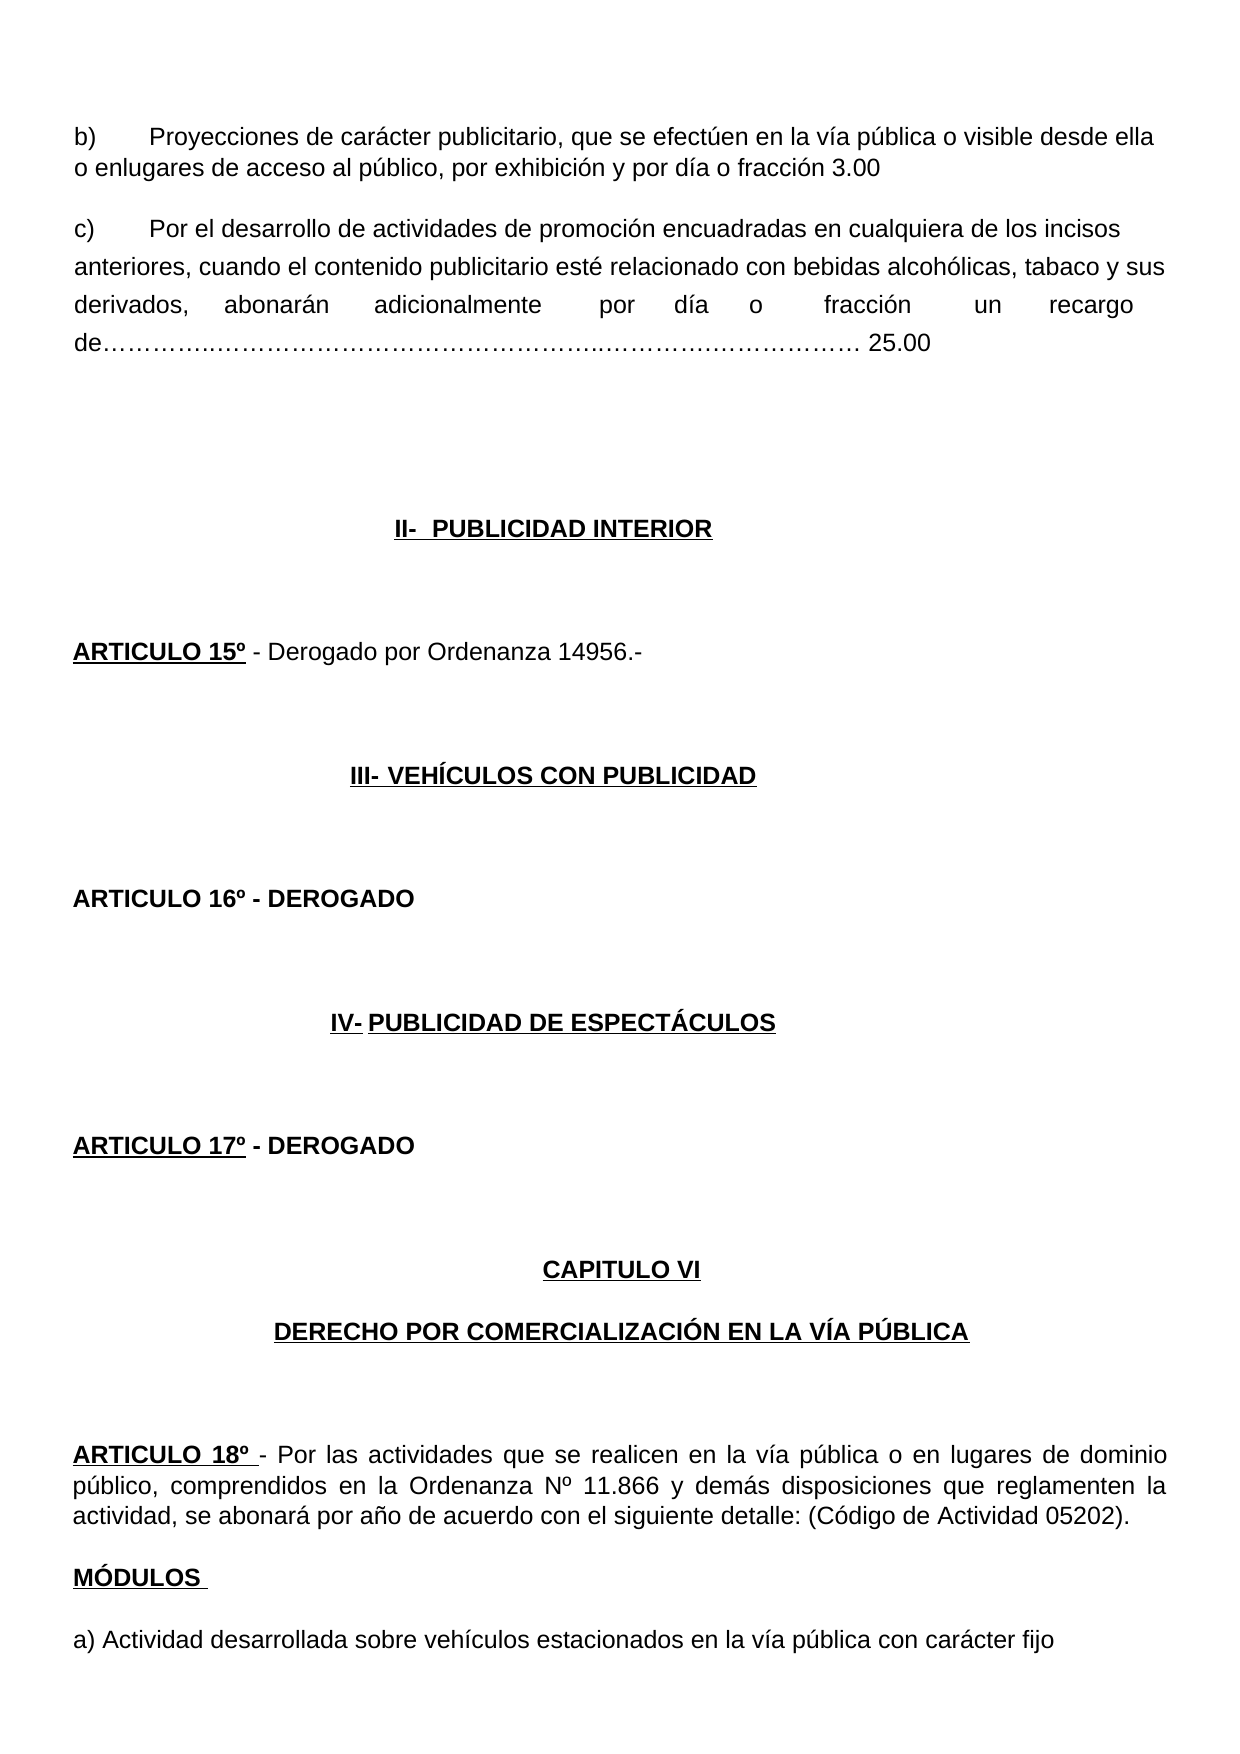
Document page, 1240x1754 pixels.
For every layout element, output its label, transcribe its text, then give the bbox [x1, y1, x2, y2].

subtitle DERECHO POR COMERCIALIZACIÓN EN LA VÍA PÚBLICA [172, 1317, 1071, 1345]
text ARTICULO 17º - DEROGADO [72, 1131, 1169, 1160]
text MÓDULOS [73, 1562, 1170, 1591]
text a) Actividad desarrollada sobre vehículos estacionados en la vía pública con carácter fijo [73, 1624, 1170, 1653]
text ARTICULO 16º - DEROGADO [72, 884, 1169, 913]
list Por el desarrollo de actividades de promoción encuadradas en cualquiera de los incisos anteriores, cuando el contenido publicitario esté relacionado con bebidas alcohólicas, tabaco y sus derivados, abonarán adicionalmente por día o fracción un recargo de…………..………………………………………..………….……………… 25.00 [74, 214, 1169, 357]
list PUBLICIDAD INTERIOR [35, 514, 1071, 542]
list Proyecciones de carácter publicitario, que se efectúen en la vía pública o visible desde ella o enlugares de acceso al público, por exhibición y por día o fracción 3.00 [74, 122, 1169, 181]
list VEHÍCULOS CON PUBLICIDAD [35, 761, 1071, 789]
text ARTICULO 15º - Derogado por Ordenanza 14956.- [72, 637, 1169, 666]
list PUBLICIDAD DE ESPECTÁCULOS [35, 1008, 1071, 1036]
text ARTICULO 18º - Por las actividades que se realicen en la vía pública o en lugares de dominio público, comprendidos en la Ordenanza Nº 11.866 y demás disposiciones que reglamenten la actividad, se abonará por año de acuerdo con el siguiente detalle: (Código de Actividad 05202). [72, 1440, 1169, 1530]
text CAPITULO VI [172, 1255, 1071, 1284]
